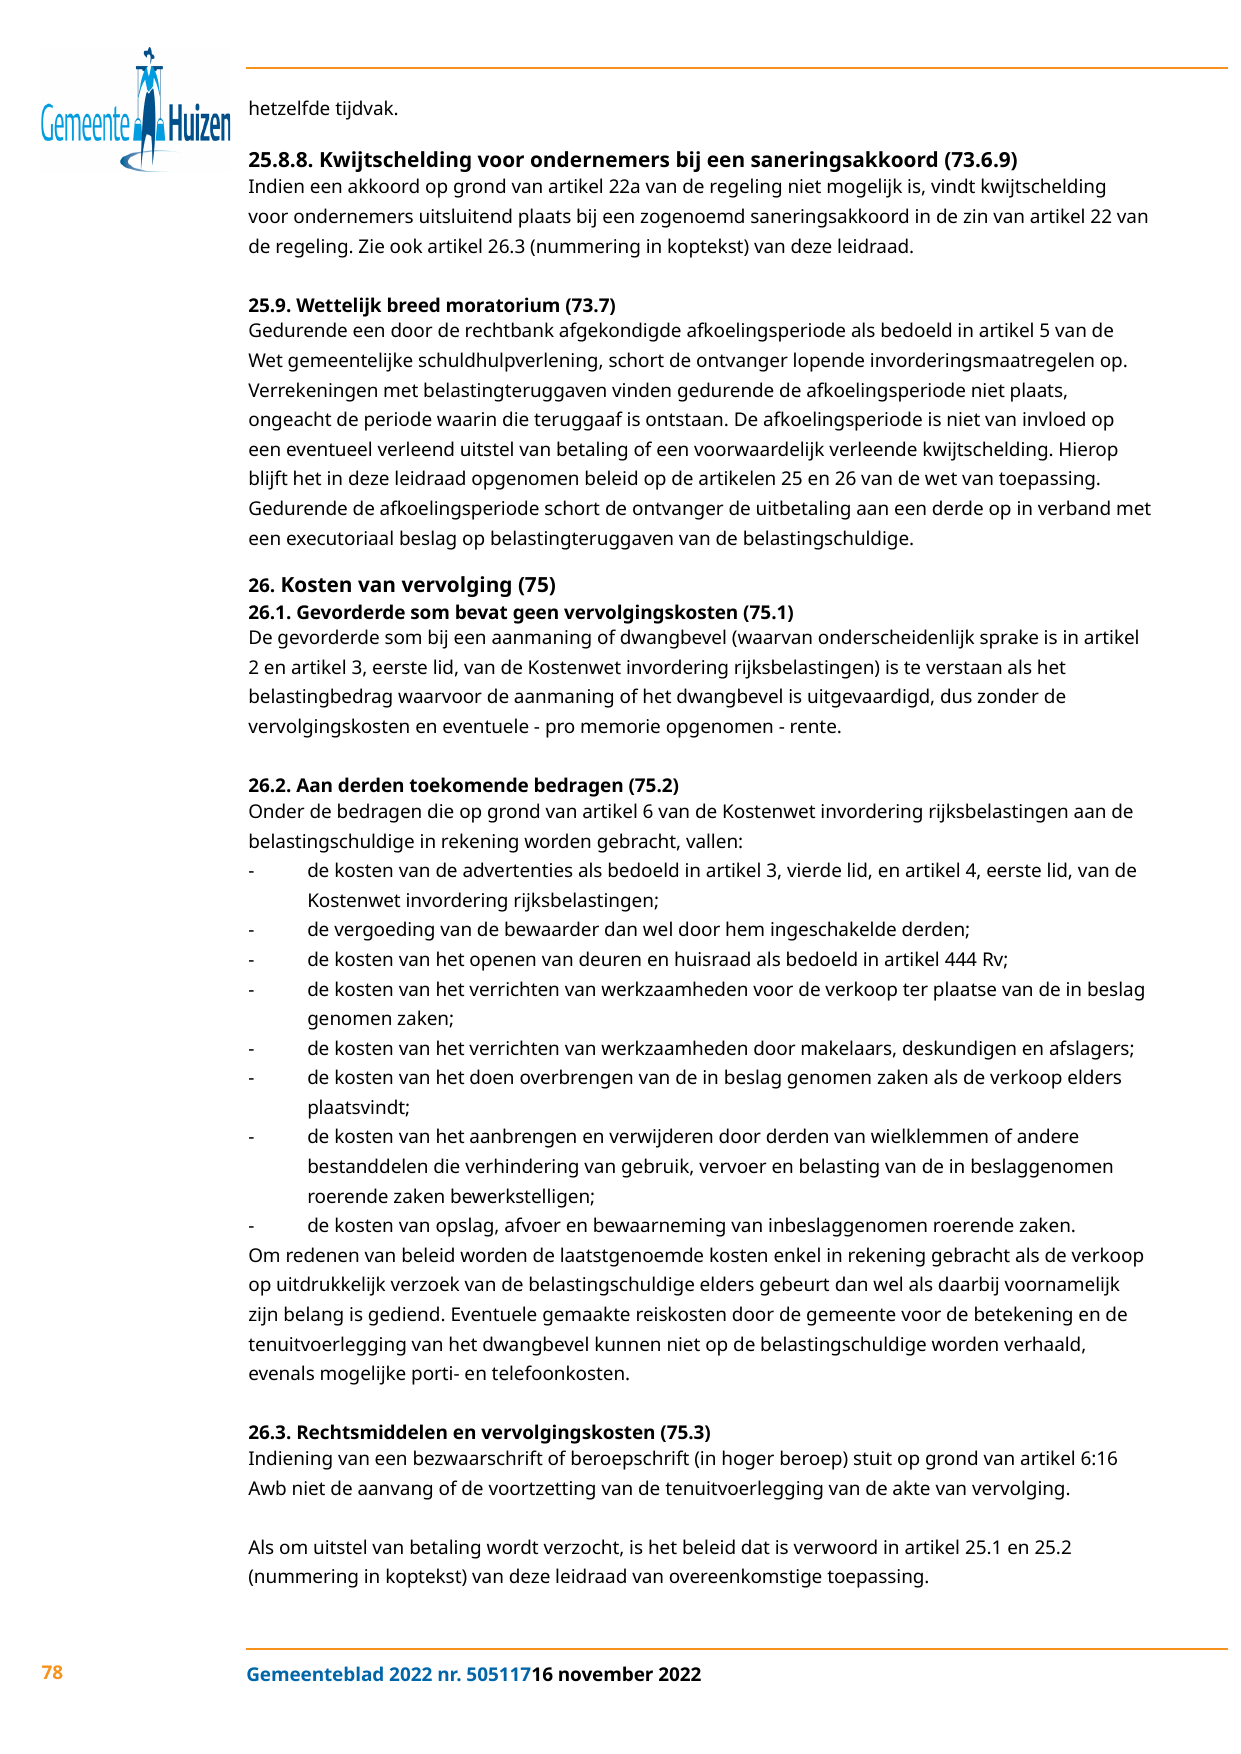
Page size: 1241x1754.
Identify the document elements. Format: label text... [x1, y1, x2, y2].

list de kosten van opslag, afvoer en bewaarneming van inbeslaggenomen roerende zaken. [248, 1212, 1152, 1238]
list de kosten van het verrichten van werkzaamheden voor de verkoop ter plaatse van de in beslag genomen zaken; [248, 976, 1152, 1031]
text 26.3. Rechtsmiddelen en vervolgingskosten (75.3) [248, 1419, 1152, 1445]
text Indien een akkoord op grond van artikel 22a van de regeling niet mogelijk is, vindt kwijtschelding voor ondernemers uitsluitend plaats bij een zogenoemd saneringsakkoord in de zin van artikel 22 van de regeling. Zie ook artikel 26.3 (nummering in koptekst) van deze leidraad. [248, 174, 1152, 258]
text 25.8.8. Kwijtschelding voor ondernemers bij een saneringsakkoord (73.6.9) [248, 145, 1152, 174]
text Indiening van een bezwaarschrift of beroepschrift (in hoger beroep) stuit op grond van artikel 6:16 Awb niet de aanvang of de voortzetting van de tenuitvoerlegging van de akte van vervolging. [248, 1445, 1152, 1501]
list de kosten van het openen van deuren en huisraad als bedoeld in artikel 444 Rv; [248, 946, 1152, 972]
text Om redenen van beleid worden de laatstgenoemde kosten enkel in rekening gebracht als de verkoop op uitdrukkelijk verzoek van de belastingschuldige elders gebeurt dan wel als daarbij voornamelijk zijn belang is gediend. Eventuele gemaakte reiskosten door de gemeente voor de betekening en de tenuitvoerlegging van het dwangbevel kunnen niet op de belastingschuldige worden verhaald, evenals mogelijke porti- en telefoonkosten. [248, 1242, 1152, 1386]
list de kosten van het doen overbrengen van de in beslag genomen zaken als de verkoop elders plaatsvindt; [248, 1064, 1152, 1120]
text 25.9. Wettelijk breed moratorium (73.7) [248, 292, 1152, 318]
picture [41, 47, 231, 172]
list de vergoeding van de bewaarder dan wel door hem ingeschakelde derden; [248, 917, 1152, 942]
list de kosten van de advertenties als bedoeld in artikel 3, vierde lid, en artikel 4, eerste lid, van de Kostenwet invordering rijksbelastingen; [248, 857, 1152, 913]
text 26.2. Aan derden toekomende bedragen (75.2) [248, 772, 1152, 798]
text 26. Kosten van vervolging (75) [248, 570, 1152, 599]
text Als om uitstel van betaling wordt verzocht, is het beleid dat is verwoord in artikel 25.1 en 25.2 (nummering in koptekst) van deze leidraad van overeenkomstige toepassing. [248, 1534, 1152, 1589]
text Onder de bedragen die op grond van artikel 6 van de Kostenwet invordering rijksbelastingen aan de belastingschuldige in rekening worden gebracht, vallen: [248, 798, 1152, 853]
text Gedurende een door de rechtbank afgekondigde afkoelingsperiode als bedoeld in artikel 5 van de Wet gemeentelijke schuldhulpverlening, schort de ontvanger lopende invorderingsmaatregelen op. Verrekeningen met belastingteruggaven vinden gedurende de afkoelingsperiode niet plaats, ongeacht de periode waarin die teruggaaf is ontstaan. De afkoelingsperiode is niet van invloed op een eventueel verleend uitstel van betaling of een voorwaardelijk verleende kwijtschelding. Hierop blijft het in deze leidraad opgenomen beleid op de artikelen 25 en 26 van de wet van toepassing. Gedurende de afkoelingsperiode schort de ontvanger de uitbetaling aan een derde op in verband met een executoriaal beslag op belastingteruggaven van de belastingschuldige. [248, 318, 1152, 551]
list de kosten van het aanbrengen en verwijderen door derden van wielklemmen of andere bestanddelen die verhindering van gebruik, vervoer en belasting van de in beslaggenomen roerende zaken bewerkstelligen; [248, 1124, 1152, 1208]
list de kosten van het verrichten van werkzaamheden door makelaars, deskundigen en afslagers; [248, 1035, 1152, 1061]
text De gevorderde som bij een aanmaning of dwangbevel (waarvan onderscheidenlijk sprake is in artikel 2 en artikel 3, eerste lid, van de Kostenwet invordering rijksbelastingen) is te verstaan als het belastingbedrag waarvoor de aanmaning of het dwangbevel is uitgevaardigd, dus zonder de vervolgingskosten en eventuele - pro memorie opgenomen - rente. [248, 624, 1152, 739]
text 26.1. Gevorderde som bevat geen vervolgingskosten (75.1) [248, 599, 1152, 624]
text hetzelfde tijdvak. [248, 95, 1152, 121]
